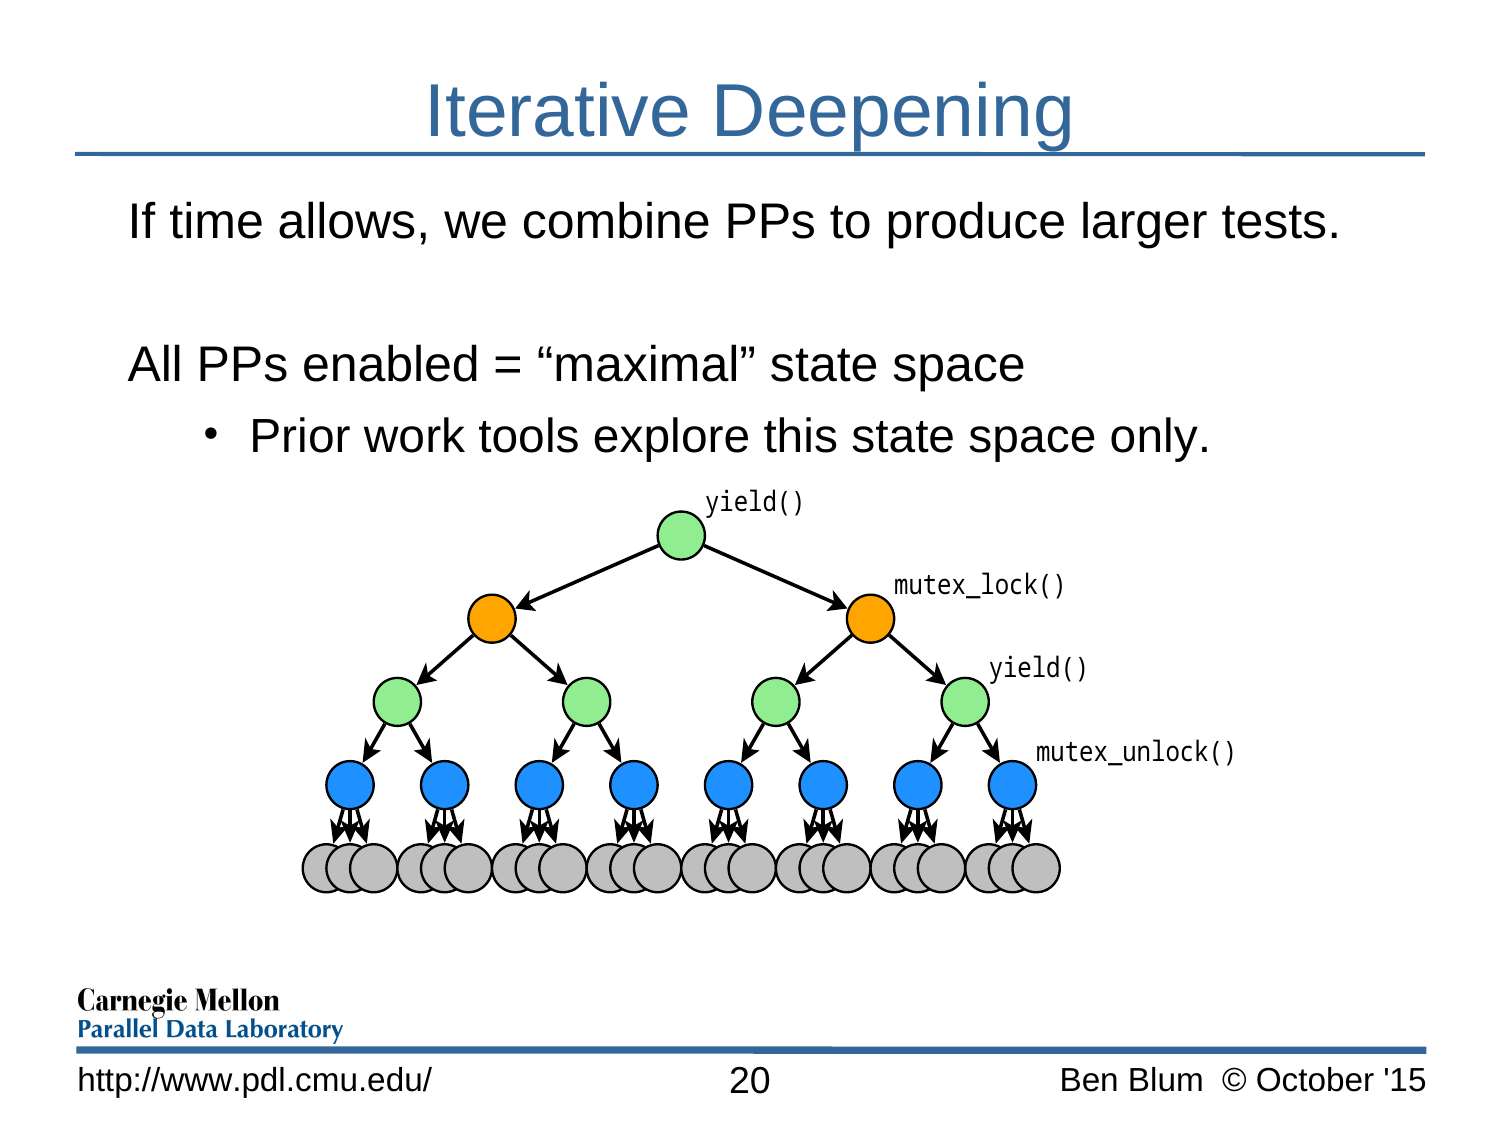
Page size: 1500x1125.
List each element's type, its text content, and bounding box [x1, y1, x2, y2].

title Iterative Deepening [112, 49, 1388, 163]
list If time allows, we combine PPs to produce larger tests. All PPs enabled = “maximal” state space Prior work tools explore this state space only. [112, 181, 1426, 938]
picture [77, 979, 343, 1044]
